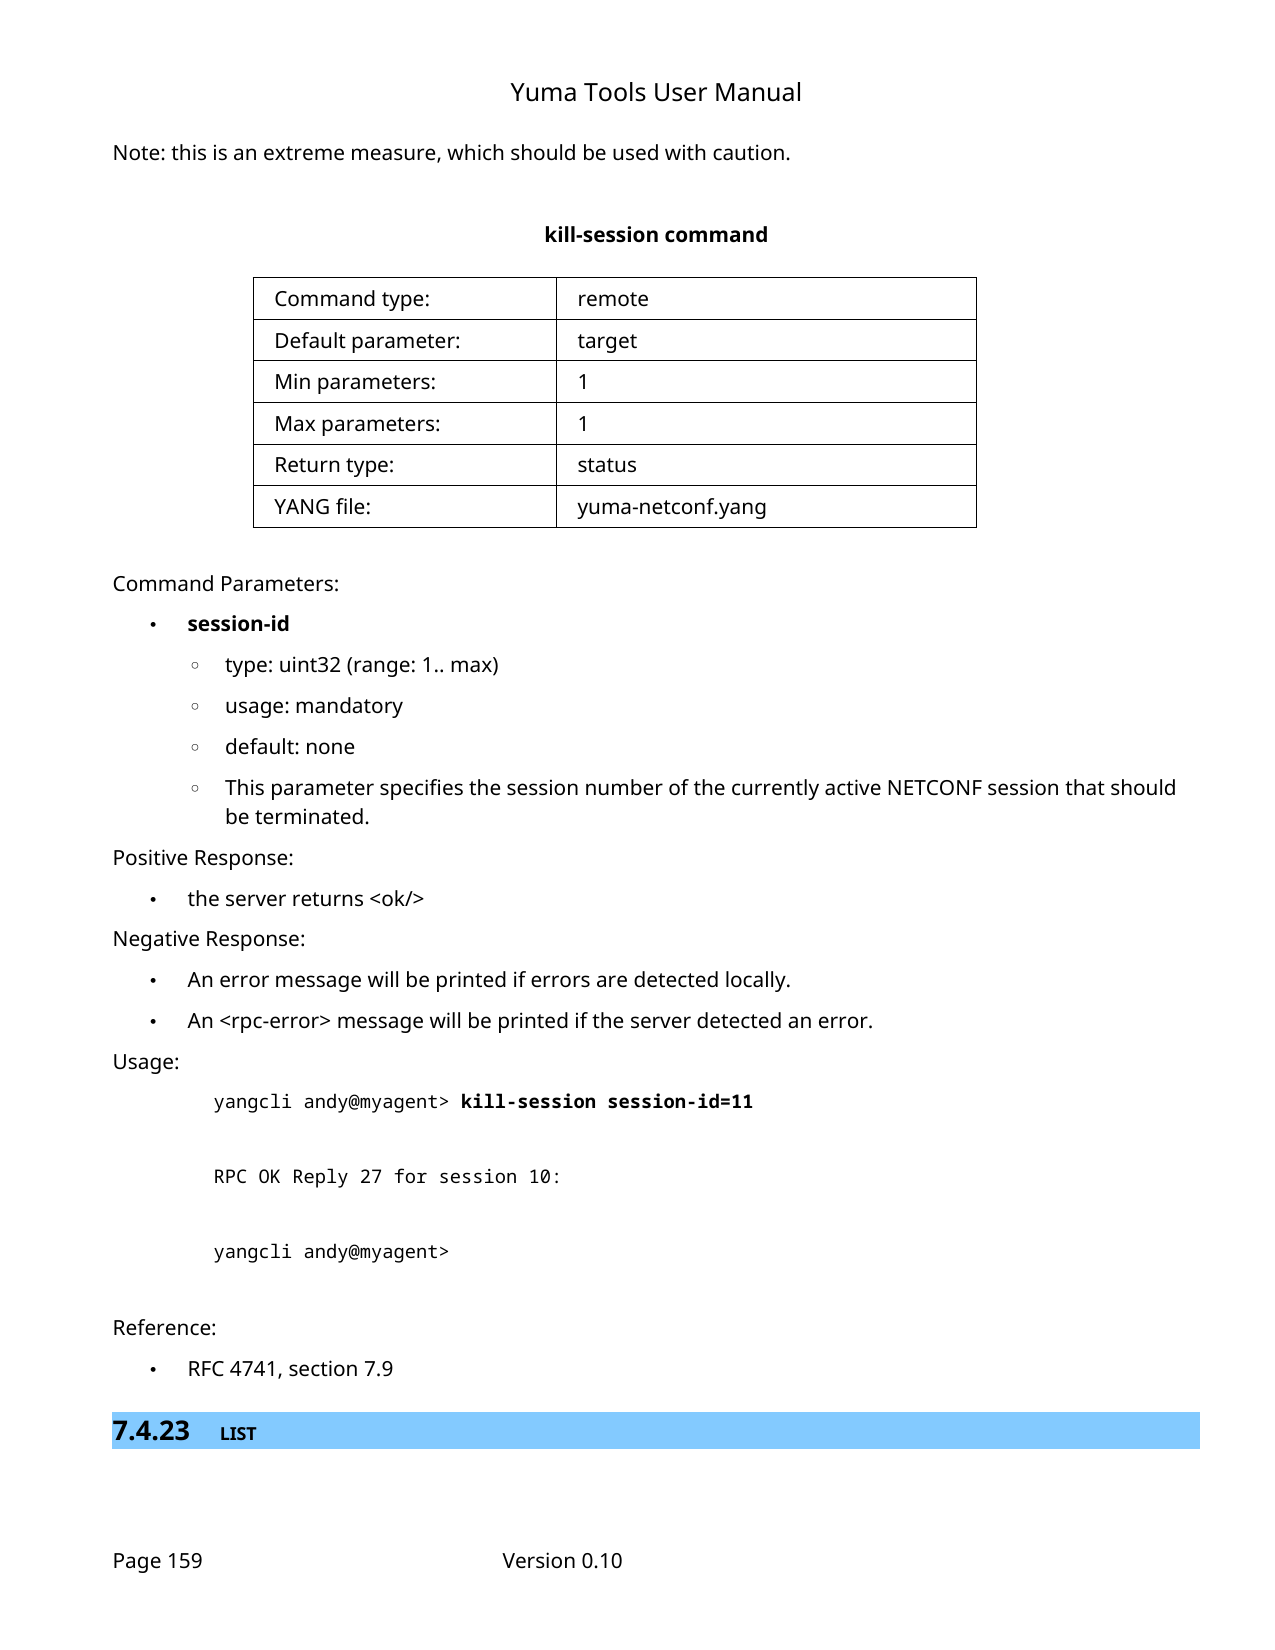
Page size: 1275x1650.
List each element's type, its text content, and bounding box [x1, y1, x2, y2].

list An <rpc-error> message will be printed if the server detected an error. [150, 1006, 1200, 1035]
table_cell target [557, 320, 976, 360]
list default: none [187, 732, 1200, 761]
table_cell Max parameters: [254, 403, 556, 443]
list the server returns <ok/> [150, 884, 1200, 912]
text Negative Response: [112, 924, 1200, 953]
text RPC OK Reply 27 for session 10: [139, 1163, 1200, 1189]
subtitle list [112, 1412, 1200, 1449]
list An error message will be printed if errors are detected locally. [150, 966, 1200, 994]
table_cell Default parameter: [254, 320, 556, 360]
table_header Command type: [254, 278, 556, 319]
text Reference: [112, 1313, 1200, 1342]
table_cell YANG file: [254, 486, 556, 527]
list RFC 4741, section 7.9 [150, 1354, 1200, 1383]
table_cell status [557, 445, 976, 485]
text yangcli andy@myagent> [139, 1238, 1200, 1264]
text yangcli andy@myagent> kill-session session-id=11 [139, 1088, 1200, 1114]
table_cell Min parameters: [254, 361, 556, 402]
text Command Parameters: [112, 569, 1200, 597]
table_cell yuma-netconf.yang [557, 486, 976, 527]
subtitle kill-session command [127, 220, 1185, 249]
text Note: this is an extreme measure, which should be used with caution. [112, 138, 1200, 167]
table_header remote [557, 278, 976, 319]
text Usage: [112, 1047, 1200, 1076]
list session-id [150, 609, 1200, 638]
table_cell 1 [557, 361, 976, 402]
text Positive Response: [112, 843, 1200, 871]
list usage: mandatory [187, 691, 1200, 720]
list This parameter specifies the session number of the currently active NETCONF session that should be terminated. [187, 773, 1200, 830]
table_cell Return type: [254, 445, 556, 485]
list type: uint32 (range: 1.. max) [187, 651, 1200, 679]
table_cell 1 [557, 403, 976, 443]
